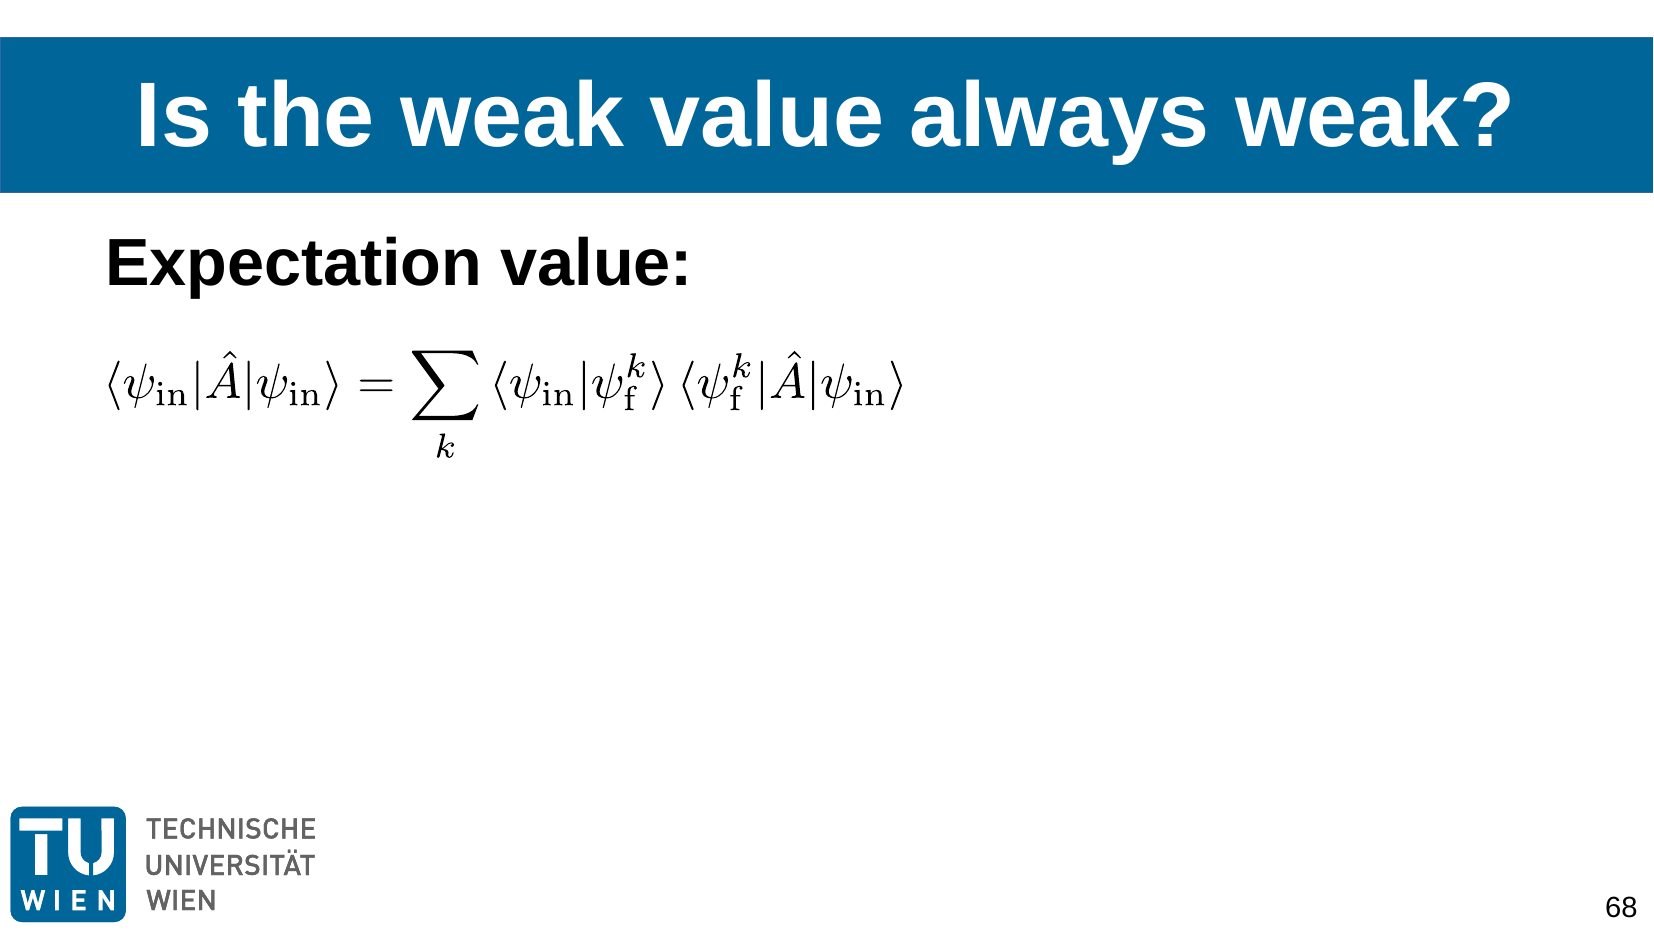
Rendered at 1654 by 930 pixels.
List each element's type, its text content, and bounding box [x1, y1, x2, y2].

picture [100, 330, 915, 465]
list Expectation value: [105, 225, 1593, 765]
title Is the weak value always weak? [0, 37, 1653, 193]
